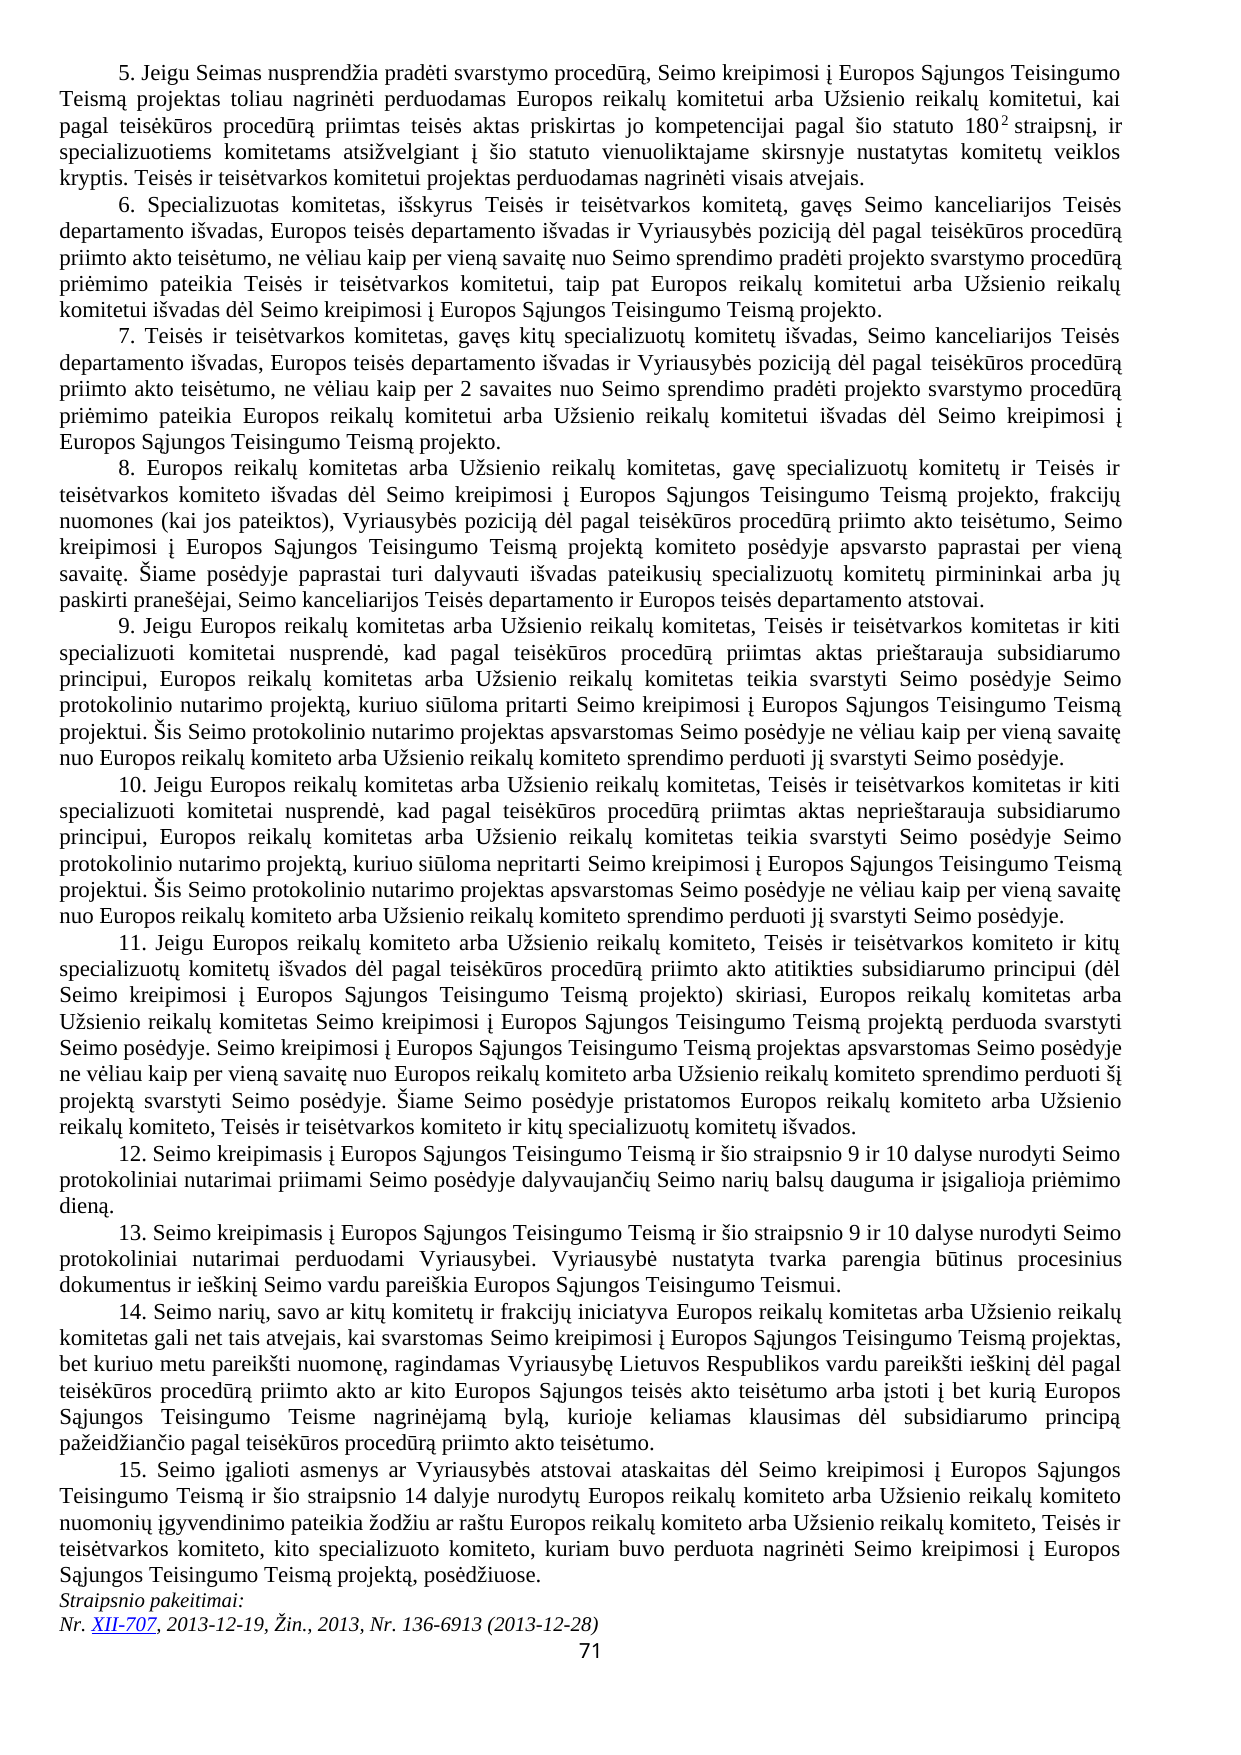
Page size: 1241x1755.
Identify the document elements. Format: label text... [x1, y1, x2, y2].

text 10. Jeigu Europos reikalų komitetas arba Užsienio reikalų komitetas, Teisės ir teisėtvarkos komitetas ir kiti specializuoti komitetai nusprendė, kad pagal teisėkūros procedūrą priimtas aktas neprieštarauja subsidiarumo principui, Europos reikalų komitetas arba Užsienio reikalų komitetas teikia svarstyti Seimo posėdyje Seimo protokolinio nutarimo projektą, kuriuo siūloma nepritarti Seimo kreipimosi į Europos Sąjungos Teisingumo Teismą projektui. Šis Seimo protokolinio nutarimo projektas apsvarstomas Seimo posėdyje ne vėliau kaip per vieną savaitę nuo Europos reikalų komiteto arba Užsienio reikalų komiteto sprendimo perduoti jį svarstyti Seimo posėdyje. [59, 771, 1122, 929]
text Nr. XII-707, 2013-12-19, Žin., 2013, Nr. 136-6913 (2013-12-28) [59, 1612, 1122, 1636]
text 5. Jeigu Seimas nusprendžia pradėti svarstymo procedūrą, Seimo kreipimosi į Europos Sąjungos Teisingumo Teismą projektas toliau nagrinėti perduodamas Europos reikalų komitetui arba Užsienio reikalų komitetui, kai pagal teisėkūros procedūrą priimtas teisės aktas priskirtas jo kompetencijai pagal šio statuto 1802 straipsnį, ir specializuotiems komitetams atsižvelgiant į šio statuto vienuoliktajame skirsnyje nustatytas komitetų veiklos kryptis. Teisės ir teisėtvarkos komitetui projektas perduodamas nagrinėti visais atvejais. [59, 59, 1122, 191]
text 12. Seimo kreipimasis į Europos Sąjungos Teisingumo Teismą ir šio straipsnio 9 ir 10 dalyse nurodyti Seimo protokoliniai nutarimai priimami Seimo posėdyje dalyvaujančių Seimo narių balsų dauguma ir įsigalioja priėmimo dieną. [59, 1139, 1122, 1219]
text 14. Seimo narių, savo ar kitų komitetų ir frakcijų iniciatyva Europos reikalų komitetas arba Užsienio reikalų komitetas gali net tais atvejais, kai svarstomas Seimo kreipimosi į Europos Sąjungos Teisingumo Teismą projektas, bet kuriuo metu pareikšti nuomonę, ragindamas Vyriausybę Lietuvos Respublikos vardu pareikšti ieškinį dėl pagal teisėkūros procedūrą priimto akto ar kito Europos Sąjungos teisės akto teisėtumo arba įstoti į bet kurią Europos Sąjungos Teisingumo Teisme nagrinėjamą bylą, kurioje keliamas klausimas dėl subsidiarumo principą pažeidžiančio pagal teisėkūros procedūrą priimto akto teisėtumo. [59, 1298, 1122, 1456]
text 15. Seimo įgalioti asmenys ar Vyriausybės atstovai ataskaitas dėl Seimo kreipimosi į Europos Sąjungos Teisingumo Teismą ir šio straipsnio 14 dalyje nurodytų Europos reikalų komiteto arba Užsienio reikalų komiteto nuomonių įgyvendinimo pateikia žodžiu ar raštu Europos reikalų komiteto arba Užsienio reikalų komiteto, Teisės ir teisėtvarkos komiteto, kito specializuoto komiteto, kuriam buvo perduota nagrinėti Seimo kreipimosi į Europos Sąjungos Teisingumo Teismą projektą, posėdžiuose. [59, 1456, 1122, 1588]
text 9. Jeigu Europos reikalų komitetas arba Užsienio reikalų komitetas, Teisės ir teisėtvarkos komitetas ir kiti specializuoti komitetai nusprendė, kad pagal teisėkūros procedūrą priimtas aktas prieštarauja subsidiarumo principui, Europos reikalų komitetas arba Užsienio reikalų komitetas teikia svarstyti Seimo posėdyje Seimo protokolinio nutarimo projektą, kuriuo siūloma pritarti Seimo kreipimosi į Europos Sąjungos Teisingumo Teismą projektui. Šis Seimo protokolinio nutarimo projektas apsvarstomas Seimo posėdyje ne vėliau kaip per vieną savaitę nuo Europos reikalų komiteto arba Užsienio reikalų komiteto sprendimo perduoti jį svarstyti Seimo posėdyje. [59, 612, 1122, 771]
text 7. Teisės ir teisėtvarkos komitetas, gavęs kitų specializuotų komitetų išvadas, Seimo kanceliarijos Teisės departamento išvadas, Europos teisės departamento išvadas ir Vyriausybės poziciją dėl pagal teisėkūros procedūrą priimto akto teisėtumo, ne vėliau kaip per 2 savaites nuo Seimo sprendimo pradėti projekto svarstymo procedūrą priėmimo pateikia Europos reikalų komitetui arba Užsienio reikalų komitetui išvadas dėl Seimo kreipimosi į Europos Sąjungos Teisingumo Teismą projekto. [59, 323, 1122, 454]
text 13. Seimo kreipimasis į Europos Sąjungos Teisingumo Teismą ir šio straipsnio 9 ir 10 dalyse nurodyti Seimo protokoliniai nutarimai perduodami Vyriausybei. Vyriausybė nustatyta tvarka parengia būtinus procesinius dokumentus ir ieškinį Seimo vardu pareiškia Europos Sąjungos Teisingumo Teismui. [59, 1219, 1122, 1298]
text 11. Jeigu Europos reikalų komiteto arba Užsienio reikalų komiteto, Teisės ir teisėtvarkos komiteto ir kitų specializuotų komitetų išvados dėl pagal teisėkūros procedūrą priimto akto atitikties subsidiarumo principui (dėl Seimo kreipimosi į Europos Sąjungos Teisingumo Teismą projekto) skiriasi, Europos reikalų komitetas arba Užsienio reikalų komitetas Seimo kreipimosi į Europos Sąjungos Teisingumo Teismą projektą perduoda svarstyti Seimo posėdyje. Seimo kreipimosi į Europos Sąjungos Teisingumo Teismą projektas apsvarstomas Seimo posėdyje ne vėliau kaip per vieną savaitę nuo Europos reikalų komiteto arba Užsienio reikalų komiteto sprendimo perduoti šį projektą svarstyti Seimo posėdyje. Šiame Seimo posėdyje pristatomos Europos reikalų komiteto arba Užsienio reikalų komiteto, Teisės ir teisėtvarkos komiteto ir kitų specializuotų komitetų išvados. [59, 929, 1122, 1139]
text Straipsnio pakeitimai: [59, 1588, 1122, 1612]
text 8. Europos reikalų komitetas arba Užsienio reikalų komitetas, gavę specializuotų komitetų ir Teisės ir teisėtvarkos komiteto išvadas dėl Seimo kreipimosi į Europos Sąjungos Teisingumo Teismą projekto, frakcijų nuomones (kai jos pateiktos), Vyriausybės poziciją dėl pagal teisėkūros procedūrą priimto akto teisėtumo, Seimo kreipimosi į Europos Sąjungos Teisingumo Teismą projektą komiteto posėdyje apsvarsto paprastai per vieną savaitę. Šiame posėdyje paprastai turi dalyvauti išvadas pateikusių specializuotų komitetų pirmininkai arba jų paskirti pranešėjai, Seimo kanceliarijos Teisės departamento ir Europos teisės departamento atstovai. [59, 454, 1122, 612]
text 6. Specializuotas komitetas, išskyrus Teisės ir teisėtvarkos komitetą, gavęs Seimo kanceliarijos Teisės departamento išvadas, Europos teisės departamento išvadas ir Vyriausybės poziciją dėl pagal teisėkūros procedūrą priimto akto teisėtumo, ne vėliau kaip per vieną savaitę nuo Seimo sprendimo pradėti projekto svarstymo procedūrą priėmimo pateikia Teisės ir teisėtvarkos komitetui, taip pat Europos reikalų komitetui arba Užsienio reikalų komitetui išvadas dėl Seimo kreipimosi į Europos Sąjungos Teisingumo Teismą projekto. [59, 191, 1122, 323]
